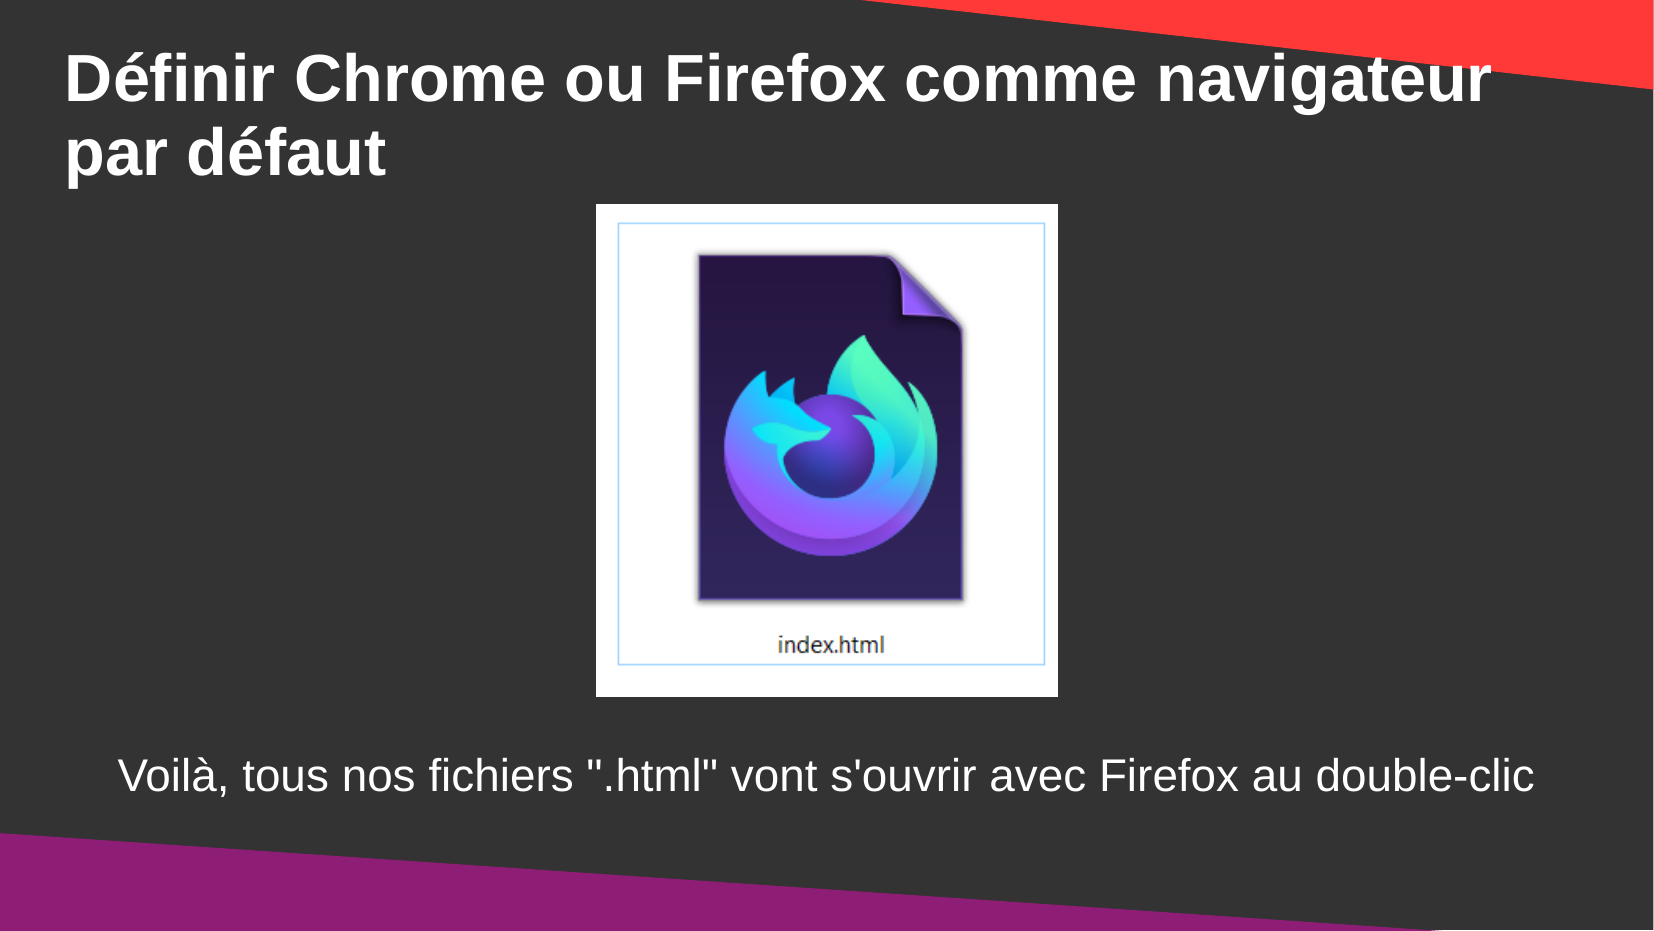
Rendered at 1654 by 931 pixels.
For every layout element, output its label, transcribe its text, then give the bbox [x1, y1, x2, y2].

title Définir Chrome ou Firefox comme navigateur par défaut [64, 40, 1553, 191]
text_box [860, 0, 1654, 90]
picture [596, 204, 1058, 697]
list Voilà, tous nos fichiers ".html" vont s'ouvrir avec Firefox au double-clic [70, 750, 1583, 904]
text_box [0, 833, 1443, 931]
